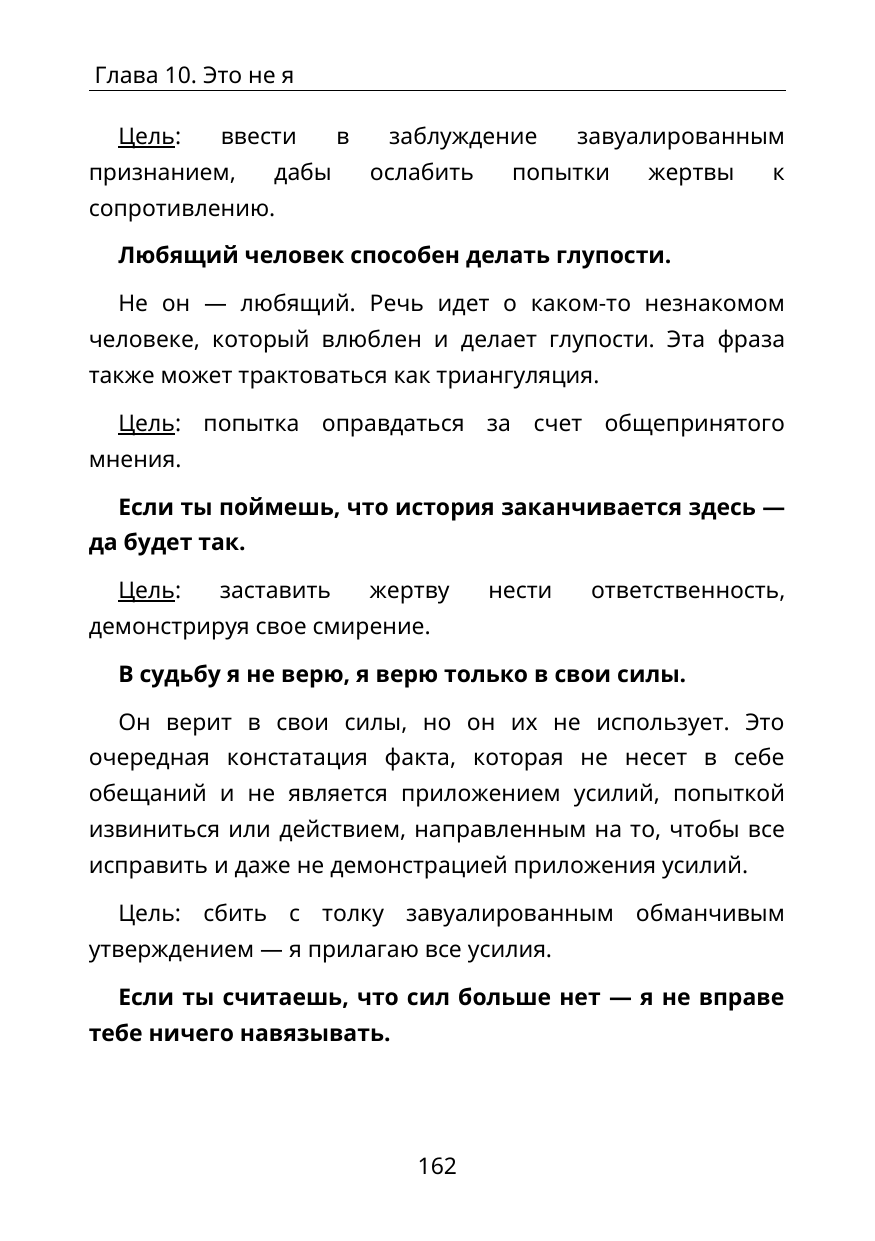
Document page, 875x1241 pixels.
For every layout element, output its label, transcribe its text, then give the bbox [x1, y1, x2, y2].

text Любящий человек способен делать глупости. [88, 239, 786, 271]
text Цель: сбить с толку завуалированным обманчивым утверждением — я прилагаю все усилия. [88, 897, 786, 964]
text Цель: попытка оправдаться за счет общепринятого мнения. [88, 407, 786, 474]
text Если ты поймешь, что история заканчивается здесь — да будет так. [88, 490, 786, 558]
text Цель: ввести в заблуждение завуалированным признанием, дабы ослабить попытки жертвы к сопротивлению. [88, 120, 786, 223]
text Если ты считаешь, что сил больше нет — я не вправе тебе ничего навязывать. [88, 981, 786, 1048]
text Цель: заставить жертву нести ответственность, демонстрируя свое смирение. [88, 574, 786, 641]
text Он верит в свои силы, но он их не использует. Это очередная констатация факта, которая не несет в себе обещаний и не является приложением усилий, попыткой извиниться или действием, направленным на то, чтобы все исправить и даже не демонстрацией приложения усилий. [88, 705, 786, 880]
text Не он — любящий. Речь идет о каком-то незнакомом человеке, который влюблен и делает глупости. Эта фраза также может трактоваться как триангуляция. [88, 287, 786, 390]
text В судьбу я не верю, я верю только в свои силы. [88, 658, 786, 689]
